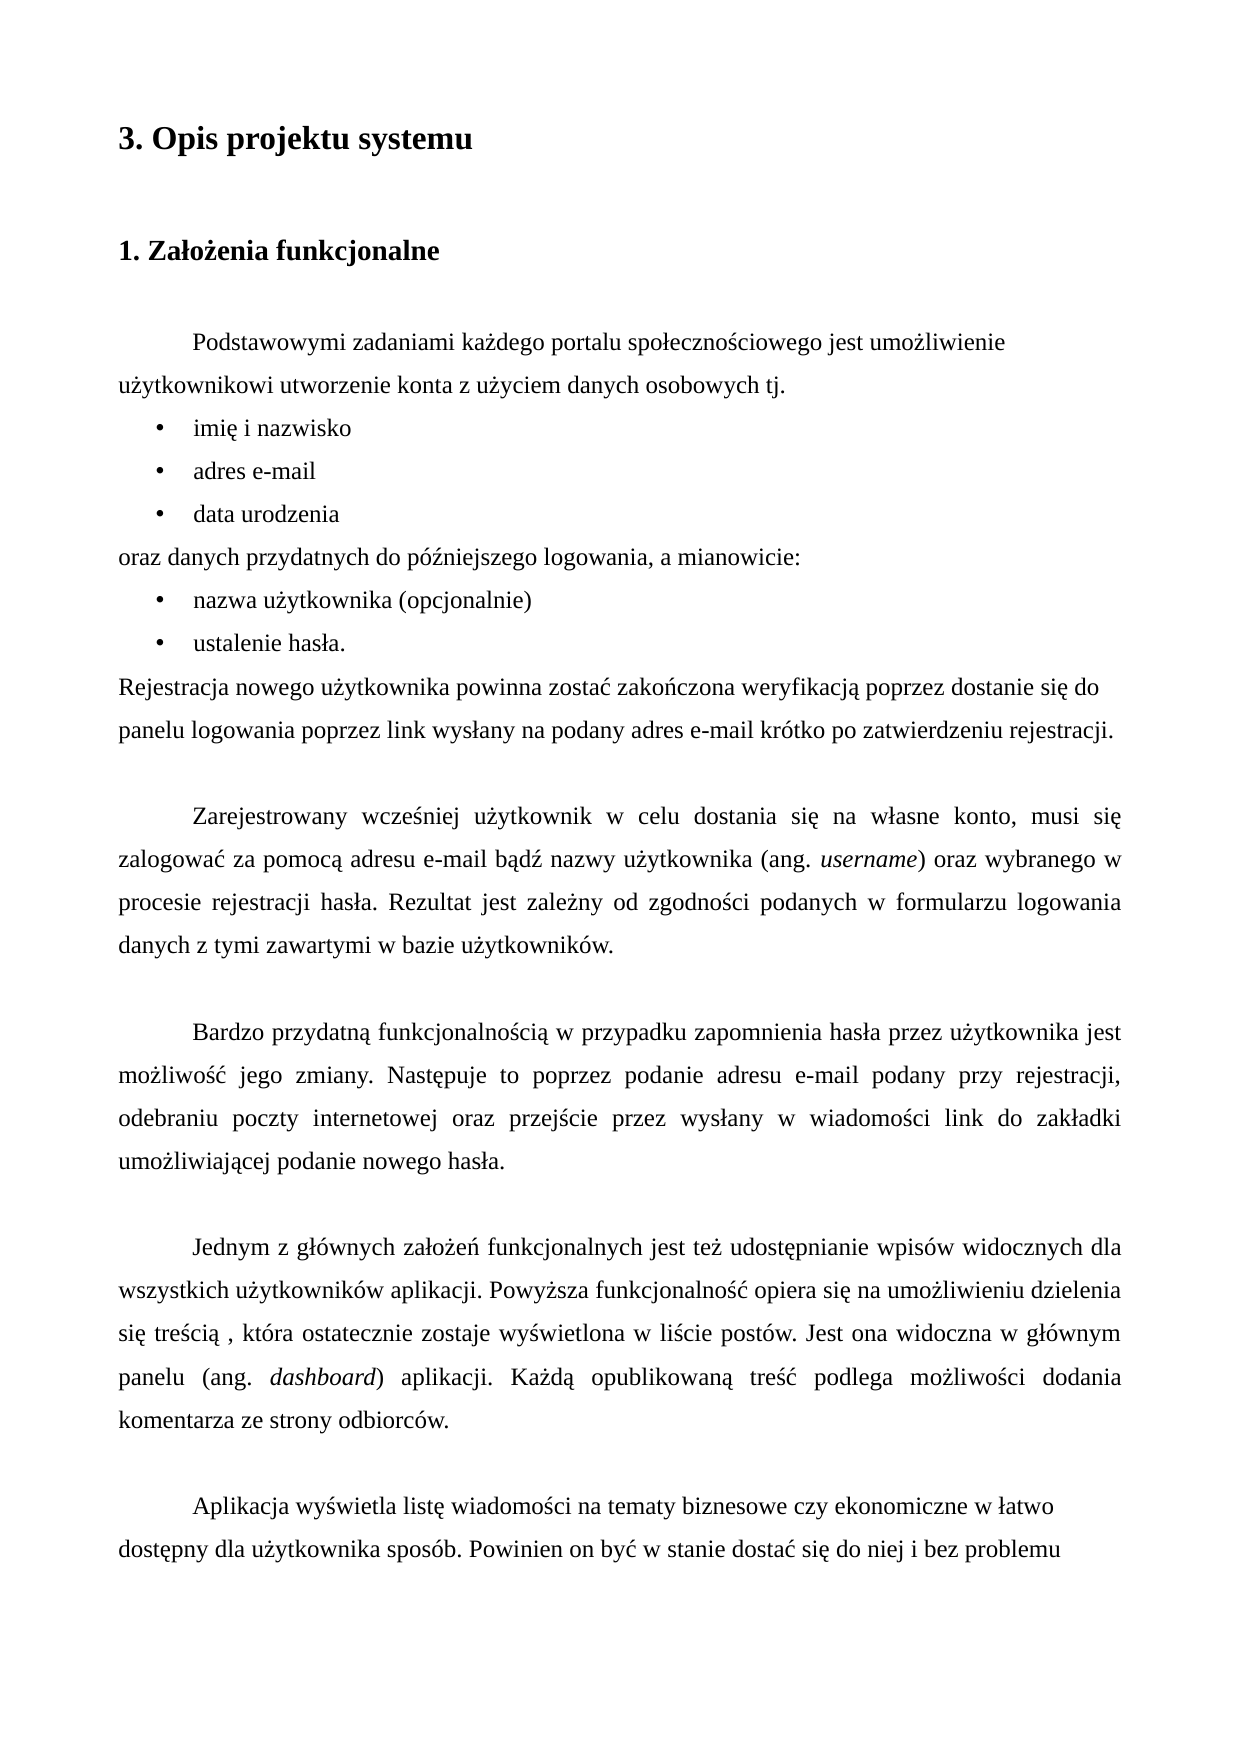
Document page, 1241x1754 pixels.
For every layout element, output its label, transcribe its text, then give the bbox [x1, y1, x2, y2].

text oraz danych przydatnych do późniejszego logowania, a mianowicie: [118, 542, 1122, 571]
text 3. Opis projektu systemu [118, 118, 1122, 156]
text Podstawowymi zadaniami każdego portalu społecznościowego jest umożliwienie użytkownikowi utworzenie konta z użyciem danych osobowych tj. [118, 327, 1122, 398]
text Aplikacja wyświetla listę wiadomości na tematy biznesowe czy ekonomiczne w łatwo dostępny dla użytkownika sposób. Powinien on być w stanie dostać się do niej i bez problemu [118, 1491, 1122, 1563]
text 1. Założenia funkcjonalne [118, 233, 1122, 267]
list adres e-mail [156, 456, 1122, 485]
list data urodzenia [156, 499, 1122, 528]
text Jednym z głównych założeń funkcjonalnych jest też udostępnianie wpisów widocznych dla wszystkich użytkowników aplikacji. Powyższa funkcjonalność opiera się na umożliwieniu dzielenia się treścią , która ostatecznie zostaje wyświetlona w liście postów. Jest ona widoczna w głównym panelu (ang. dashboard) aplikacji. Każdą opublikowaną treść podlega możliwości dodania komentarza ze strony odbiorców. [118, 1232, 1122, 1433]
text Rejestracja nowego użytkownika powinna zostać zakończona weryfikacją poprzez dostanie się do panelu logowania poprzez link wysłany na podany adres e-mail krótko po zatwierdzeniu rejestracji. [118, 672, 1122, 743]
text Bardzo przydatną funkcjonalnością w przypadku zapomnienia hasła przez użytkownika jest możliwość jego zmiany. Następuje to poprzez podanie adresu e-mail podany przy rejestracji, odebraniu poczty internetowej oraz przejście przez wysłany w wiadomości link do zakładki umożliwiającej podanie nowego hasła. [118, 1017, 1122, 1175]
list nazwa użytkownika (opcjonalnie) [156, 585, 1122, 614]
list imię i nazwisko [156, 413, 1122, 442]
text Zarejestrowany wcześniej użytkownik w celu dostania się na własne konto, musi się zalogować za pomocą adresu e-mail bądź nazwy użytkownika (ang. username) oraz wybranego w procesie rejestracji hasła. Rezultat jest zależny od zgodności podanych w formularzu logowania danych z tymi zawartymi w bazie użytkowników. [118, 801, 1122, 959]
list ustalenie hasła. [156, 628, 1122, 657]
